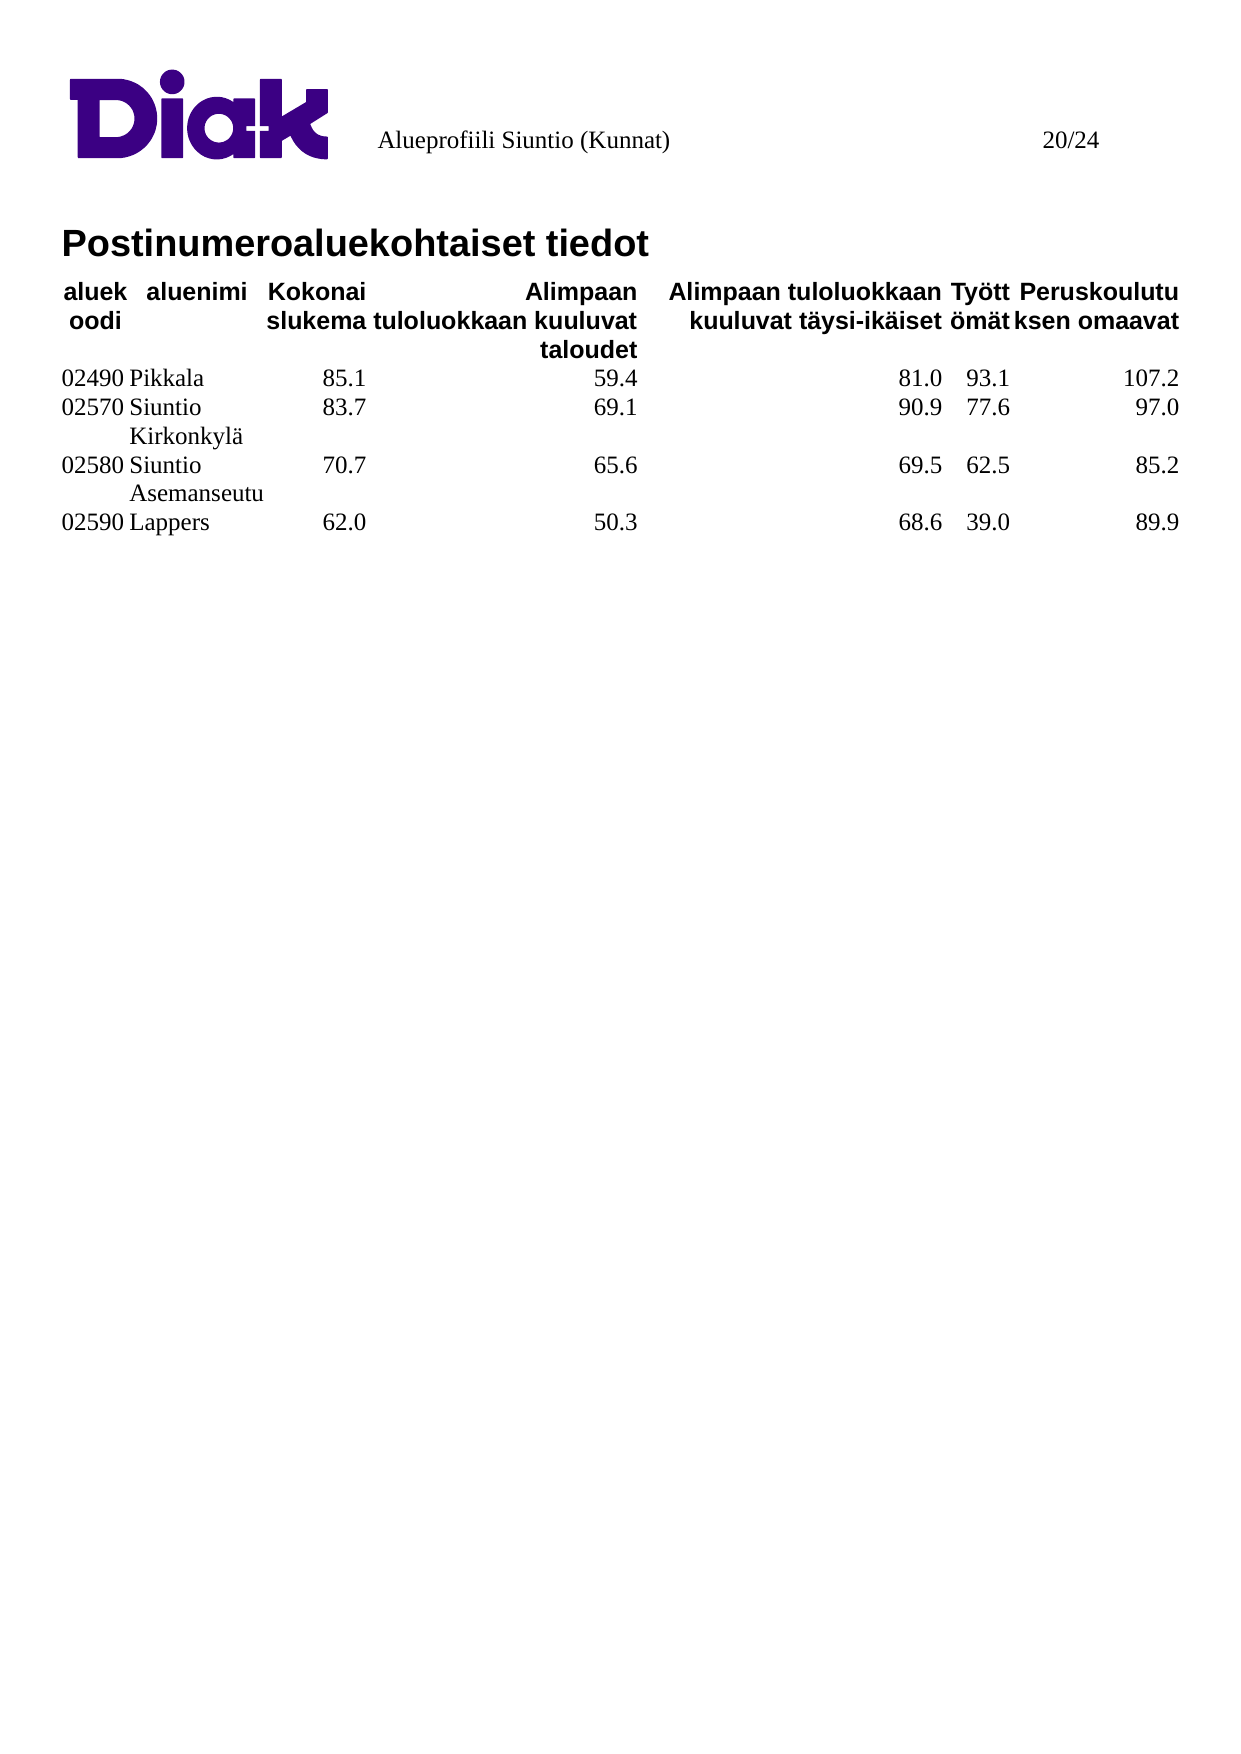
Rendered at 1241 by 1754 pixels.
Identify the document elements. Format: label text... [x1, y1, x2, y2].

table_header aluekoodi [61, 277, 129, 363]
table_cell 83.7 [265, 392, 366, 450]
table_header Alimpaan tuloluokkaan kuuluvat täysi-ikäiset [637, 277, 942, 363]
table_cell 62.5 [942, 450, 1010, 507]
table_cell Siuntio Asemanseutu [129, 450, 264, 507]
table_cell 62.0 [265, 507, 366, 536]
table_header Kokonaislukema [265, 277, 366, 363]
table_cell 02570 [61, 392, 129, 450]
table_cell 107.2 [1010, 364, 1179, 392]
table_header Alimpaan tuloluokkaan kuuluvat taloudet [366, 277, 637, 363]
table_cell Pikkala [129, 364, 264, 392]
table_cell 93.1 [942, 364, 1010, 392]
table_cell 97.0 [1010, 392, 1179, 450]
table_cell Lappers [129, 507, 264, 536]
table_cell 59.4 [366, 364, 637, 392]
table_cell 50.3 [366, 507, 637, 536]
table_cell 02580 [61, 450, 129, 507]
table_cell 65.6 [366, 450, 637, 507]
subtitle Postinumeroaluekohtaiset tiedot [61, 221, 1179, 265]
table_cell 85.1 [265, 364, 366, 392]
table_cell 69.5 [637, 450, 942, 507]
table_cell 77.6 [942, 392, 1010, 450]
table_cell 69.1 [366, 392, 637, 450]
table_cell 02590 [61, 507, 129, 536]
table_cell 39.0 [942, 507, 1010, 536]
table_cell Siuntio Kirkonkylä [129, 392, 264, 450]
table_header Peruskoulutuksen omaavat [1010, 277, 1179, 363]
table_cell 85.2 [1010, 450, 1179, 507]
table_cell 02490 [61, 364, 129, 392]
table_cell 89.9 [1010, 507, 1179, 536]
table_cell 70.7 [265, 450, 366, 507]
table_cell 81.0 [637, 364, 942, 392]
table_header Työttömät [942, 277, 1010, 363]
table_cell 90.9 [637, 392, 942, 450]
table_header aluenimi [129, 277, 264, 363]
table_cell 68.6 [637, 507, 942, 536]
